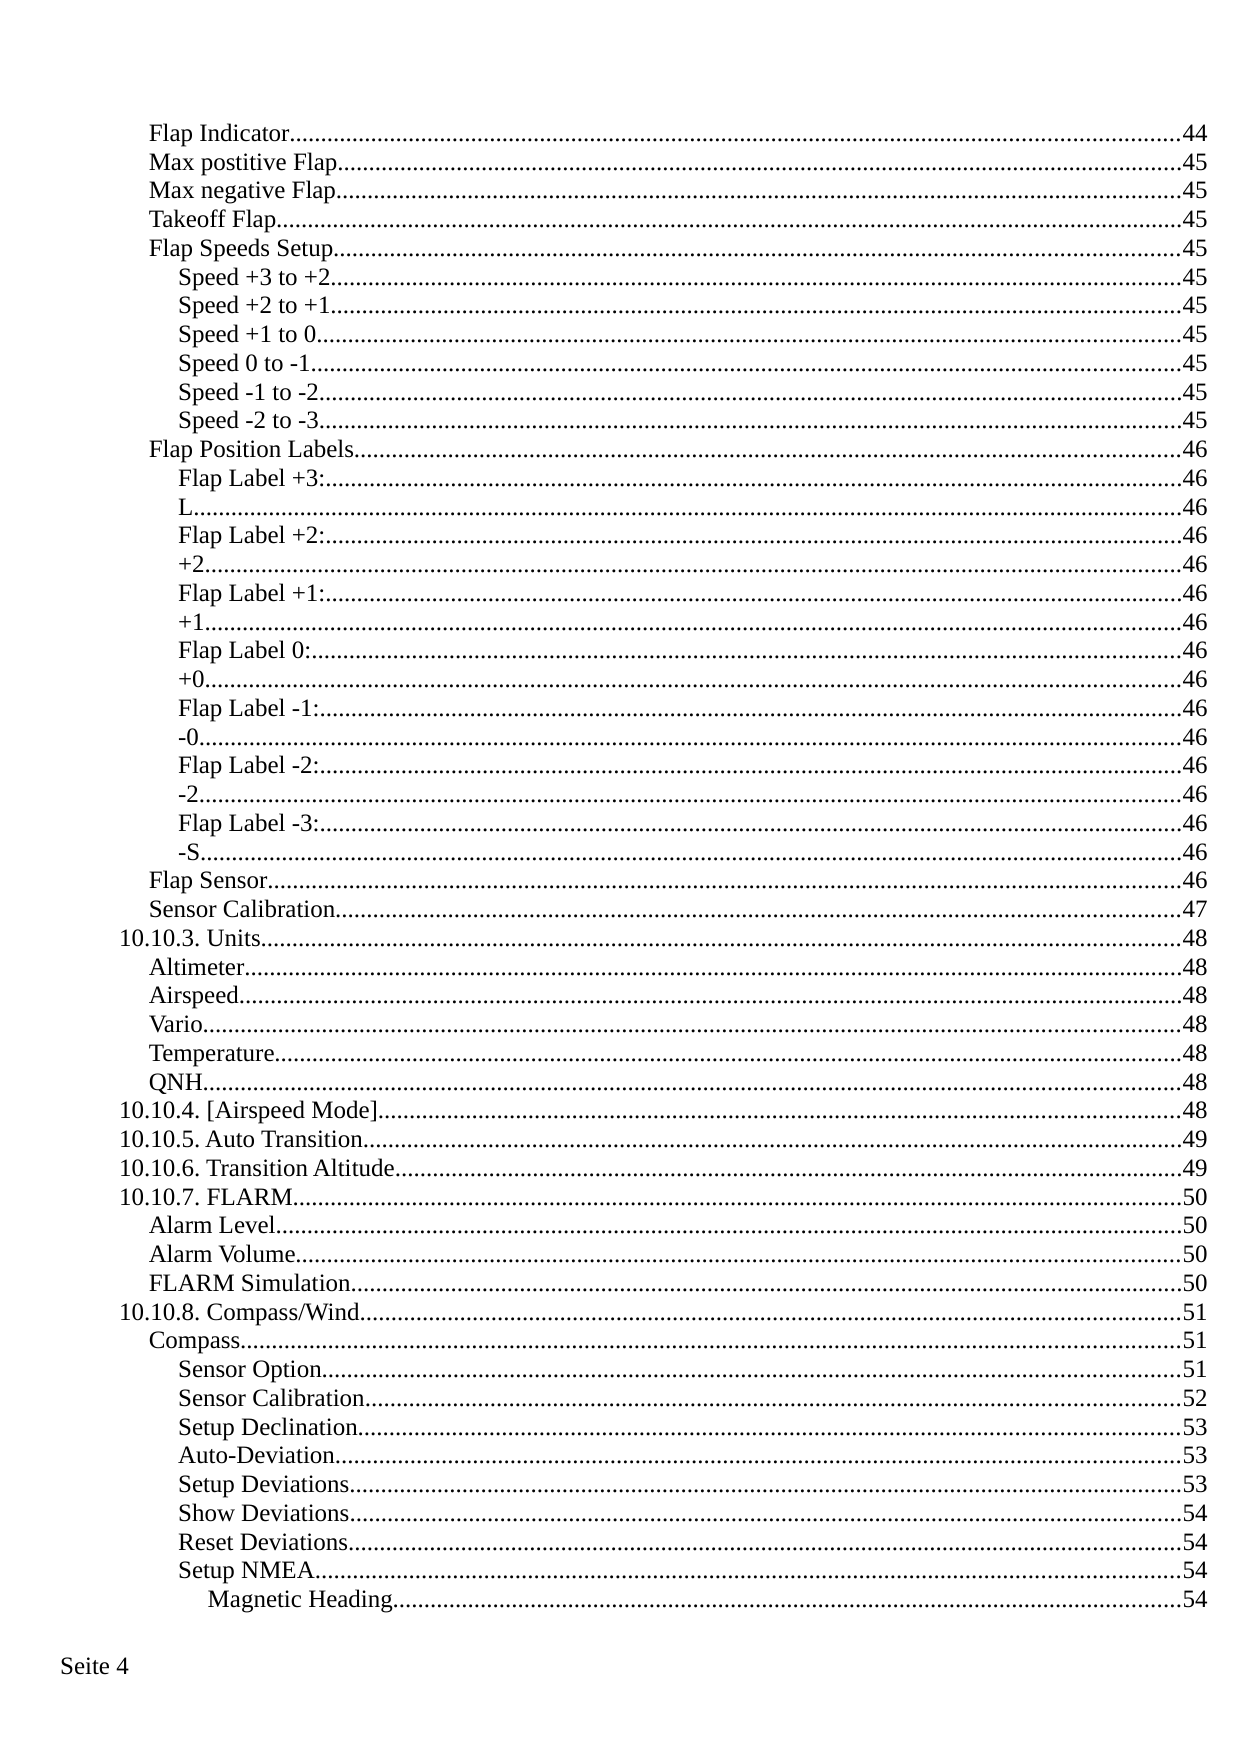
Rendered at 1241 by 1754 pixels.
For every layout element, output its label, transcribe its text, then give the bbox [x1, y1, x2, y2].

text 10.10.7. FLARM 50 [119, 1182, 1207, 1211]
text Speed -2 to -3 45 [178, 406, 1207, 434]
text Sensor Calibration 52 [178, 1383, 1207, 1412]
text Max negative Flap 45 [148, 176, 1207, 204]
text -2 46 [178, 779, 1207, 808]
text Sensor Calibration 47 [148, 894, 1207, 923]
text Max postitive Flap 45 [148, 147, 1207, 176]
text Flap Sensor 46 [148, 866, 1207, 894]
text Speed -1 to -2 45 [178, 377, 1207, 406]
text Vario 48 [148, 1009, 1207, 1038]
text -0 46 [178, 722, 1207, 751]
text Speed +2 to +1 45 [178, 291, 1207, 319]
text Auto-Deviation 53 [178, 1441, 1207, 1469]
text +1 46 [178, 607, 1207, 636]
text Setup Declination 53 [178, 1412, 1207, 1441]
text Reset Deviations 54 [178, 1527, 1207, 1556]
text Airspeed 48 [148, 981, 1207, 1009]
text FLARM Simulation 50 [148, 1268, 1207, 1297]
text Flap Speeds Setup 45 [148, 233, 1207, 262]
text Takeoff Flap 45 [148, 204, 1207, 233]
text Flap Label -1: 46 [178, 693, 1207, 722]
text Alarm Level 50 [148, 1211, 1207, 1239]
text Flap Label -3: 46 [178, 808, 1207, 837]
text 10.10.3. Units 48 [119, 923, 1207, 952]
text Alarm Volume 50 [148, 1239, 1207, 1268]
text Flap Label +1: 46 [178, 578, 1207, 607]
text Show Deviations 54 [178, 1498, 1207, 1527]
text Speed 0 to -1 45 [178, 348, 1207, 377]
text Flap Label +2: 46 [178, 521, 1207, 549]
text Sensor Option 51 [178, 1354, 1207, 1383]
text Speed +3 to +2 45 [178, 262, 1207, 291]
text Setup Deviations 53 [178, 1469, 1207, 1498]
text Flap Label 0: 46 [178, 636, 1207, 664]
text Altimeter 48 [148, 952, 1207, 981]
text Setup NMEA 54 [178, 1556, 1207, 1584]
text -S 46 [178, 837, 1207, 866]
text 10.10.8. Compass/Wind 51 [119, 1297, 1207, 1326]
text 10.10.5. Auto Transition 49 [119, 1124, 1207, 1153]
text Flap Position Labels 46 [148, 434, 1207, 463]
text L 46 [178, 492, 1207, 521]
text Speed +1 to 0 45 [178, 319, 1207, 348]
text Temperature 48 [148, 1038, 1207, 1067]
text +0 46 [178, 664, 1207, 693]
text Compass 51 [148, 1326, 1207, 1354]
text Flap Label +3: 46 [178, 463, 1207, 492]
text +2 46 [178, 549, 1207, 578]
text QNH 48 [148, 1067, 1207, 1096]
text Flap Label -2: 46 [178, 751, 1207, 779]
text 10.10.6. Transition Altitude 49 [119, 1153, 1207, 1182]
text 10.10.4. [Airspeed Mode] 48 [119, 1096, 1207, 1124]
text Magnetic Heading 54 [207, 1584, 1207, 1613]
text Flap Indicator 44 [148, 118, 1207, 147]
